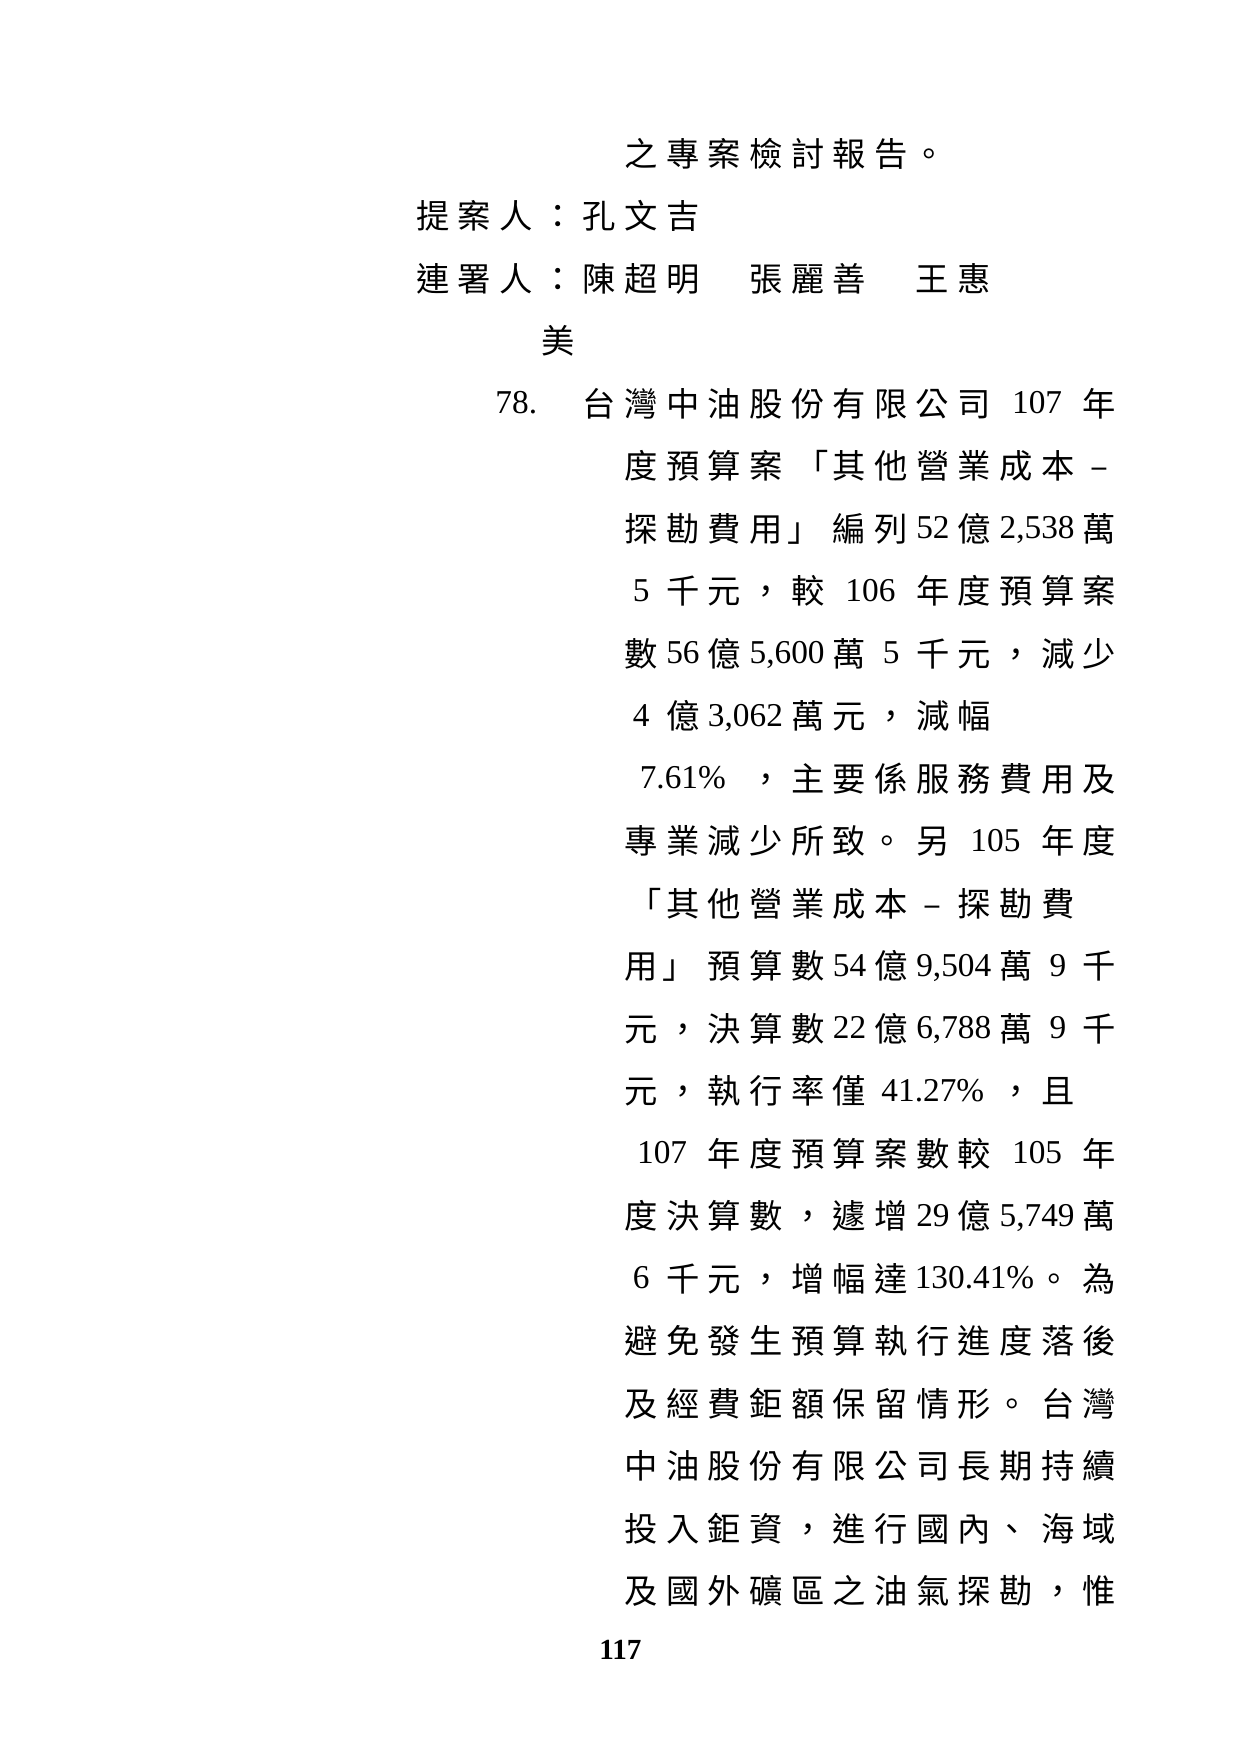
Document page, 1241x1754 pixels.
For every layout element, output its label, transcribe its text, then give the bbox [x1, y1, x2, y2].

list 之專案檢討報告。 [489, 110, 1120, 173]
text 連署人：陳超明 張麗善 王惠美 [397, 235, 1016, 360]
list 台灣中油股份有限公司107年度預算案「其他營業成本–探勘費用」編列52億2,538萬5千元，較106年度預算案數56億5,600萬5千元，減少4億3,062萬元，減幅7.61%，主要係服務費用及專業減少所致。另105年度「其他營業成本–探勘費用」預算數54億9,504萬9千元，決算數22億6,788萬9千元，執行率僅41.27%，且107年度預算案數較105年度決算數，遽增29億5,749萬6千元，增幅達130.41%。為避免發生預算執行進度落後及經費鉅額保留情形。台灣中油股份有限公司長期持續投入鉅資，進行國內、海域及國外礦區之油氣探勘，惟 [489, 360, 1120, 1610]
text 提案人：孔文吉 [397, 173, 1016, 235]
